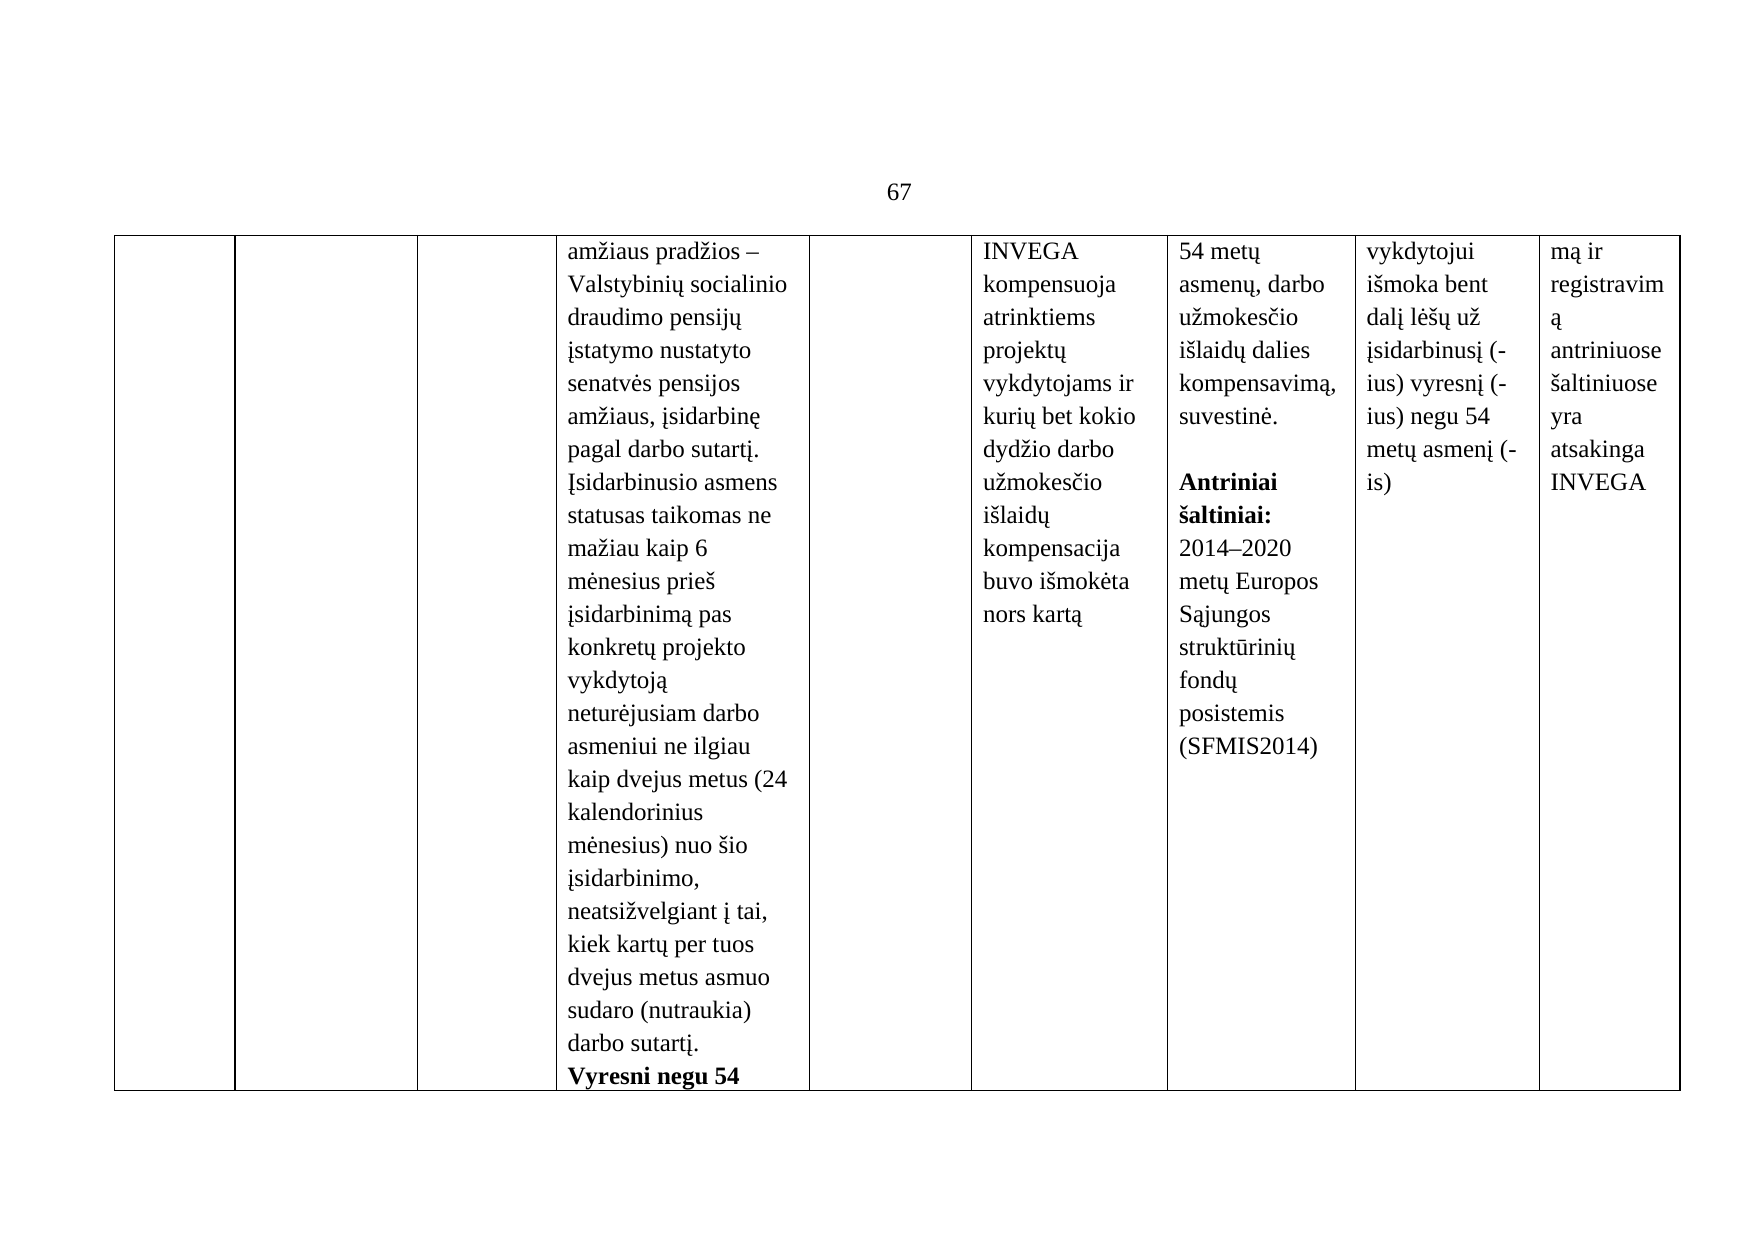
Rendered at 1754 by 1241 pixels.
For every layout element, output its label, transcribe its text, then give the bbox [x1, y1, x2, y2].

table_cell vykdytojui išmoka bent dalį lėšų už įsidarbinusį (-ius) vyresnį (-ius) negu 54 metų asmenį (-is) [1356, 236, 1539, 1090]
table_cell [418, 236, 556, 1090]
table_cell [236, 236, 417, 1090]
table_cell [115, 236, 234, 1090]
table_cell mą ir registravimą antriniuose šaltiniuose yra atsakinga INVEGA [1540, 236, 1679, 1090]
table_cell 54 metų asmenų, darbo užmokesčio išlaidų dalies kompensavimą, suvestinė. Antriniai šaltiniai: 2014–2020 metų Europos Sąjungos struktūrinių fondų posistemis (SFMIS2014) [1168, 236, 1355, 1090]
table_cell amžiaus pradžios – Valstybinių socialinio draudimo pensijų įstatymo nustatyto senatvės pensijos amžiaus, įsidarbinę pagal darbo sutartį. Įsidarbinusio asmens statusas taikomas ne mažiau kaip 6 mėnesius prieš įsidarbinimą pas konkretų projekto vykdytoją neturėjusiam darbo asmeniui ne ilgiau kaip dvejus metus (24 kalendorinius mėnesius) nuo šio įsidarbinimo, neatsižvelgiant į tai, kiek kartų per tuos dvejus metus asmuo sudaro (nutraukia) darbo sutartį. Vyresni negu 54 [557, 236, 809, 1090]
table_cell [810, 236, 971, 1090]
table_cell INVEGA kompensuoja atrinktiems projektų vykdytojams ir kurių bet kokio dydžio darbo užmokesčio išlaidų kompensacija buvo išmokėta nors kartą [972, 236, 1167, 1090]
